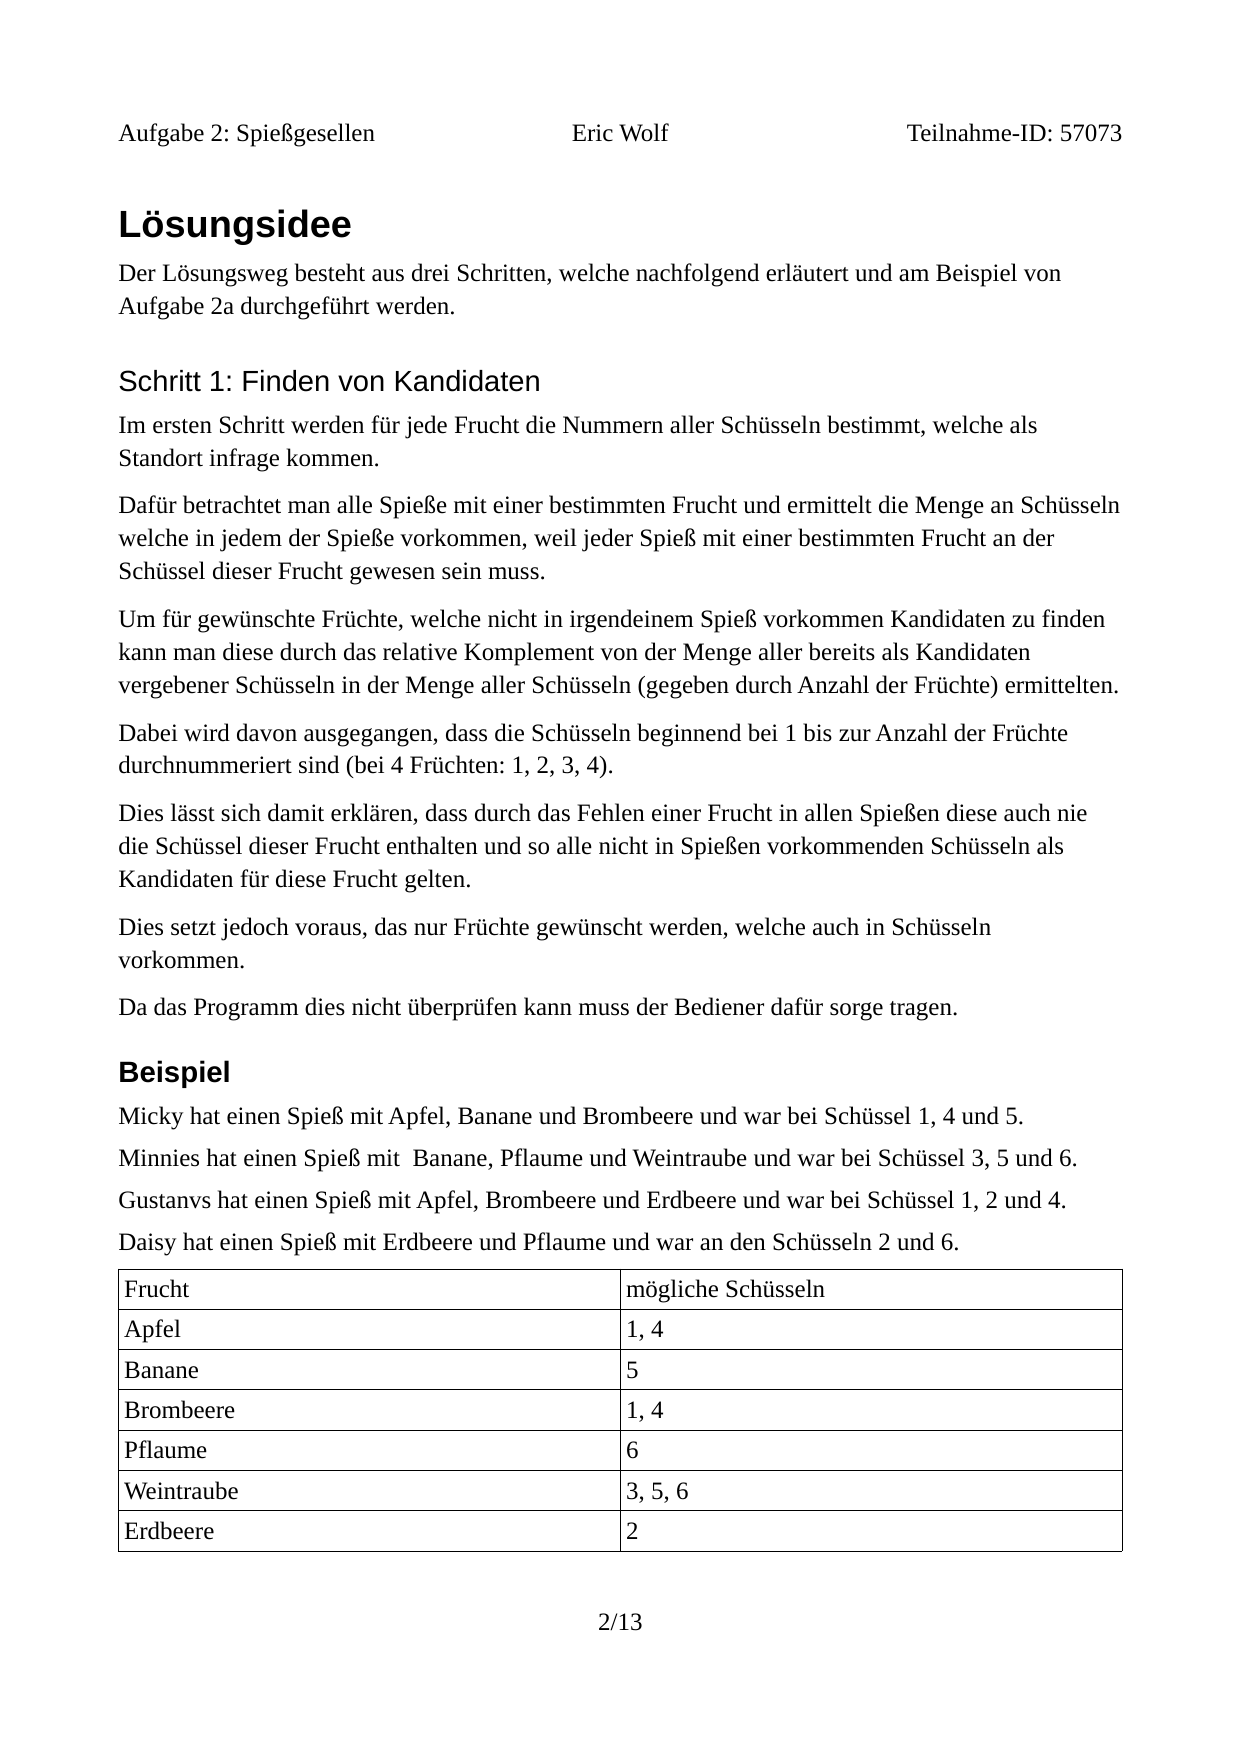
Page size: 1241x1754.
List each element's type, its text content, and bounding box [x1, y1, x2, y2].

table_cell 2 [621, 1511, 1122, 1551]
subtitle Beispiel [118, 1055, 1122, 1088]
table_cell Banane [119, 1350, 620, 1389]
table_cell 1, 4 [621, 1390, 1122, 1430]
subtitle Schritt 1: Finden von Kandidaten [118, 364, 1122, 397]
text Da das Programm dies nicht überprüfen kann muss der Bediener dafür sorge tragen. [118, 992, 1122, 1021]
table_cell Brombeere [119, 1390, 620, 1430]
table_cell 1, 4 [621, 1310, 1122, 1349]
text Dies setzt jedoch voraus, das nur Früchte gewünscht werden, welche auch in Schüsseln vorkommen. [118, 912, 1122, 974]
text Dies lässt sich damit erklären, dass durch das Fehlen einer Frucht in allen Spießen diese auch nie die Schüssel dieser Frucht enthalten und so alle nicht in Spießen vorkommenden Schüsseln als Kandidaten für diese Frucht gelten. [118, 798, 1122, 893]
table_cell Apfel [119, 1310, 620, 1349]
text Gustanvs hat einen Spieß mit Apfel, Brombeere und Erdbeere und war bei Schüssel 1, 2 und 4. [118, 1185, 1122, 1213]
table_header Frucht [119, 1270, 620, 1309]
table_cell Erdbeere [119, 1511, 620, 1551]
table_cell 3, 5, 6 [621, 1471, 1122, 1510]
text Daisy hat einen Spieß mit Erdbeere und Pflaume und war an den Schüsseln 2 und 6. [118, 1227, 1122, 1255]
table_cell Pflaume [119, 1431, 620, 1470]
table_cell Weintraube [119, 1471, 620, 1510]
text Dafür betrachtet man alle Spieße mit einer bestimmten Frucht und ermittelt die Menge an Schüsseln welche in jedem der Spieße vorkommen, weil jeder Spieß mit einer bestimmten Frucht an der Schüssel dieser Frucht gewesen sein muss. [118, 490, 1122, 585]
table_cell 6 [621, 1431, 1122, 1470]
text Dabei wird davon ausgegangen, dass die Schüsseln beginnend bei 1 bis zur Anzahl der Früchte durchnummeriert sind (bei 4 Früchten: 1, 2, 3, 4). [118, 718, 1122, 779]
text Minnies hat einen Spieß mit Banane, Pflaume und Weintraube und war bei Schüssel 3, 5 und 6. [118, 1143, 1122, 1172]
text Im ersten Schritt werden für jede Frucht die Nummern aller Schüsseln bestimmt, welche als Standort infrage kommen. [118, 410, 1122, 471]
text Um für gewünschte Früchte, welche nicht in irgendeinem Spieß vorkommen Kandidaten zu finden kann man diese durch das relative Komplement von der Menge aller bereits als Kandidaten vergebener Schüsseln in der Menge aller Schüsseln (gegeben durch Anzahl der Früchte) ermittelten. [118, 604, 1122, 699]
table_header mögliche Schüsseln [621, 1270, 1122, 1309]
table_cell 5 [621, 1350, 1122, 1389]
text Micky hat einen Spieß mit Apfel, Banane und Brombeere und war bei Schüssel 1, 4 und 5. [118, 1101, 1122, 1130]
subtitle Lösungsidee [118, 202, 1122, 246]
text Der Lösungsweg besteht aus drei Schritten, welche nachfolgend erläutert und am Beispiel von Aufgabe 2a durchgeführt werden. [118, 258, 1122, 320]
